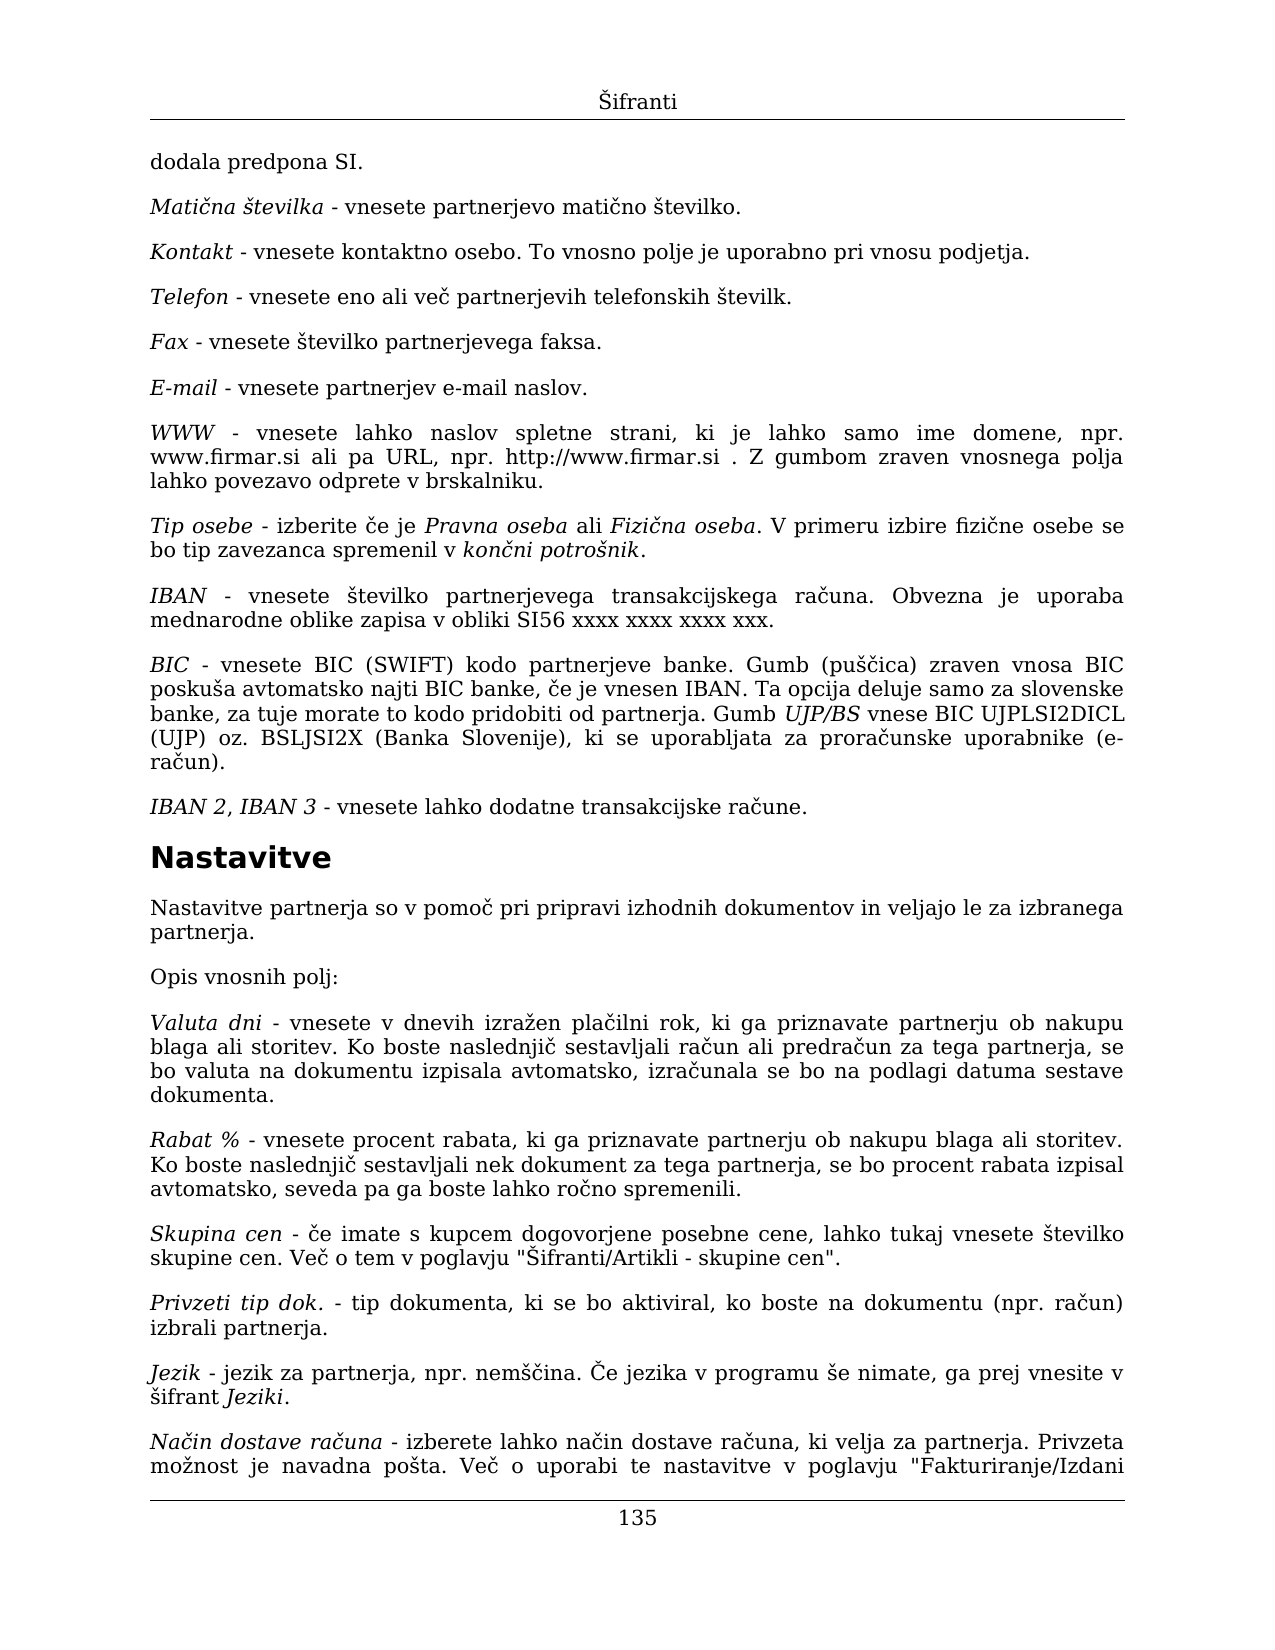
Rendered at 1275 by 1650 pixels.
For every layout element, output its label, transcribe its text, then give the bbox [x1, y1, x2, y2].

text IBAN - vnesete številko partnerjevega transakcijskega računa. Obvezna je uporaba mednarodne oblike zapisa v obliki SI56 xxxx xxxx xxxx xxx. [150, 584, 1125, 632]
text Nastavitve partnerja so v pomoč pri pripravi izhodnih dokumentov in veljajo le za izbranega partnerja. [150, 896, 1125, 944]
text Valuta dni - vnesete v dnevih izražen plačilni rok, ki ga priznavate partnerju ob nakupu blaga ali storitev. Ko boste naslednjič sestavljali račun ali predračun za tega partnerja, se bo valuta na dokumentu izpisala avtomatsko, izračunala se bo na podlagi datuma sestave dokumenta. [150, 1011, 1125, 1108]
text Jezik - jezik za partnerja, npr. nemščina. Če jezika v programu še nimate, ga prej vnesite v šifrant Jeziki. [150, 1361, 1125, 1409]
text Opis vnosnih polj: [150, 965, 1125, 990]
text dodala predpona SI. [150, 150, 1125, 174]
text Matična številka - vnesete partnerjevo matično številko. [150, 195, 1125, 219]
text IBAN 2, IBAN 3 - vnesete lahko dodatne transakcijske račune. [150, 795, 1125, 819]
text Tip osebe - izberite če je Pravna oseba ali Fizična oseba. V primeru izbire fizične osebe se bo tip zavezanca spremenil v končni potrošnik. [150, 514, 1125, 563]
text Skupina cen - če imate s kupcem dogovorjene posebne cene, lahko tukaj vnesete številko skupine cen. Več o tem v poglavju "Šifranti/Artikli - skupine cen". [150, 1222, 1125, 1271]
text Privzeti tip dok. - tip dokumenta, ki se bo aktiviral, ko boste na dokumentu (npr. račun) izbrali partnerja. [150, 1291, 1125, 1340]
text WWW - vnesete lahko naslov spletne strani, ki je lahko samo ime domene, npr. www.firmar.si ali pa URL, npr. http://www.firmar.si . Z gumbom zraven vnosnega polja lahko povezavo odprete v brskalniku. [150, 421, 1125, 493]
text Način dostave računa - izberete lahko način dostave računa, ki velja za partnerja. Privzeta možnost je navadna pošta. Več o uporabi te nastavitve v poglavju "Fakturiranje/Izdani [150, 1430, 1125, 1479]
text Rabat % - vnesete procent rabata, ki ga priznavate partnerju ob nakupu blaga ali storitev. Ko boste naslednjič sestavljali nek dokument za tega partnerja, se bo procent rabata izpisal avtomatsko, seveda pa ga boste lahko ročno spremenili. [150, 1128, 1125, 1201]
text BIC - vnesete BIC (SWIFT) kodo partnerjeve banke. Gumb (puščica) zraven vnosa BIC poskuša avtomatsko najti BIC banke, če je vnesen IBAN. Ta opcija deluje samo za slovenske banke, za tuje morate to kodo pridobiti od partnerja. Gumb UJP/BS vnese BIC UJPLSI2DICL (UJP) oz. BSLJSI2X (Banka Slovenije), ki se uporabljata za proračunske uporabnike (e-račun). [150, 653, 1125, 774]
text Kontakt - vnesete kontaktno osebo. To vnosno polje je uporabno pri vnosu podjetja. [150, 240, 1125, 264]
text E-mail - vnesete partnerjev e-mail naslov. [150, 376, 1125, 400]
text Nastavitve [150, 840, 1125, 875]
text Fax - vnesete številko partnerjevega faksa. [150, 330, 1125, 355]
text Telefon - vnesete eno ali več partnerjevih telefonskih številk. [150, 285, 1125, 309]
